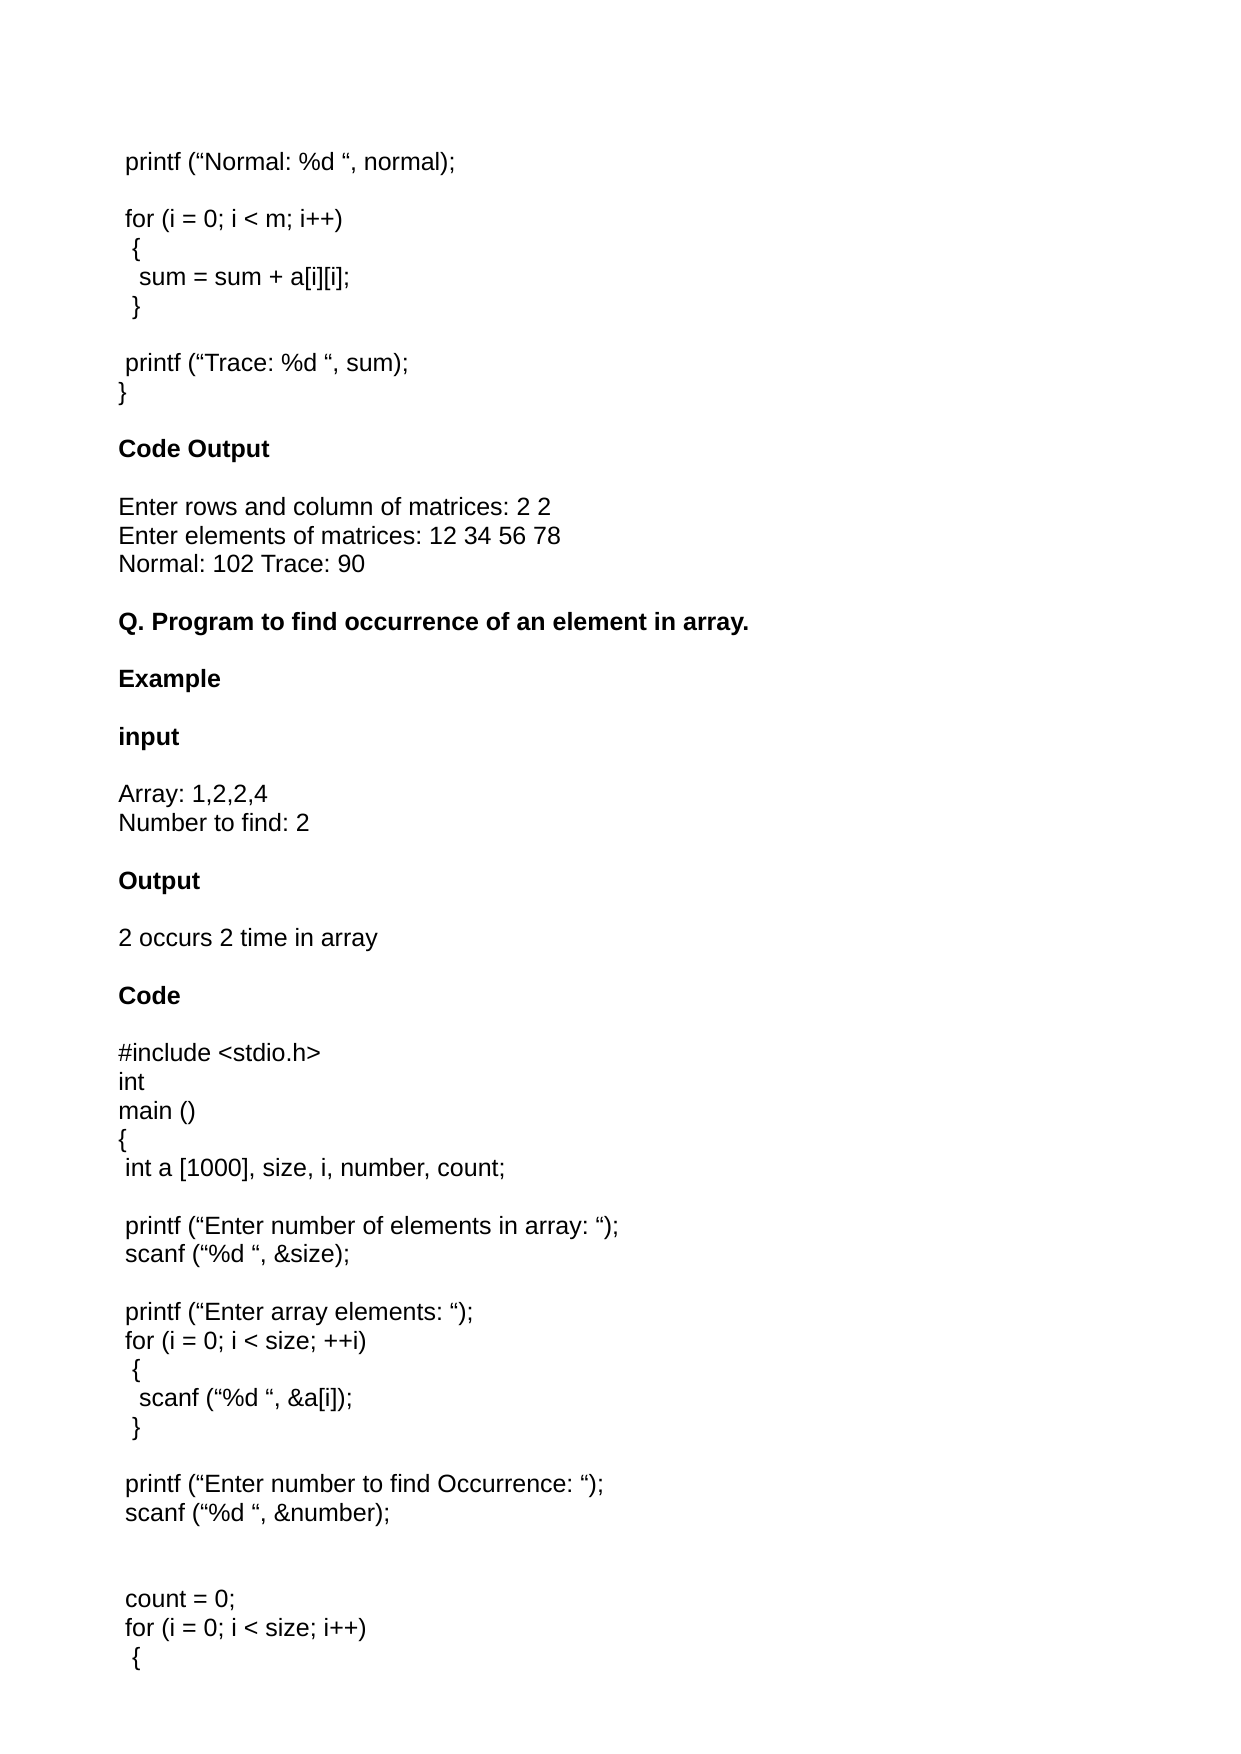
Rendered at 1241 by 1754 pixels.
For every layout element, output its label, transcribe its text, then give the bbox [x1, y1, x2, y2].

text { [118, 1354, 1122, 1383]
text Enter rows and column of matrices: 2 2 [118, 492, 1122, 521]
text printf (“Normal: %d “, normal); [118, 147, 1122, 176]
text count = 0; [118, 1584, 1122, 1613]
text { [118, 1124, 1122, 1153]
text 2 occurs 2 time in array [118, 923, 1122, 952]
text Example [118, 664, 1122, 693]
text } [118, 377, 1122, 406]
text { [118, 1642, 1122, 1671]
text #include <stdio.h> [118, 1038, 1122, 1067]
text for (i = 0; i < size; i++) [118, 1613, 1122, 1642]
text Code [118, 981, 1122, 1009]
text Normal: 102 Trace: 90 [118, 549, 1122, 578]
text main () [118, 1096, 1122, 1124]
text sum = sum + a[i][i]; [118, 262, 1122, 291]
text } [118, 291, 1122, 319]
text scanf (“%d “, &size); [118, 1239, 1122, 1268]
text Array: 1,2,2,4 [118, 779, 1122, 808]
text printf (“Enter number to find Occurrence: “); [118, 1469, 1122, 1498]
text printf (“Enter array elements: “); [118, 1297, 1122, 1326]
text Number to find: 2 [118, 808, 1122, 837]
text Code Output [118, 434, 1122, 463]
text Q. Program to find occurrence of an element in array. [118, 607, 1122, 636]
text scanf (“%d “, &number); [118, 1498, 1122, 1527]
text for (i = 0; i < size; ++i) [118, 1326, 1122, 1354]
text Enter elements of matrices: 12 34 56 78 [118, 521, 1122, 549]
text printf (“Trace: %d “, sum); [118, 348, 1122, 377]
text { [118, 233, 1122, 262]
text Output [118, 866, 1122, 894]
text } [118, 1412, 1122, 1441]
text printf (“Enter number of elements in array: “); [118, 1211, 1122, 1239]
text input [118, 722, 1122, 751]
text int a [1000], size, i, number, count; [118, 1153, 1122, 1182]
text for (i = 0; i < m; i++) [118, 204, 1122, 233]
text int [118, 1067, 1122, 1096]
text scanf (“%d “, &a[i]); [118, 1383, 1122, 1412]
